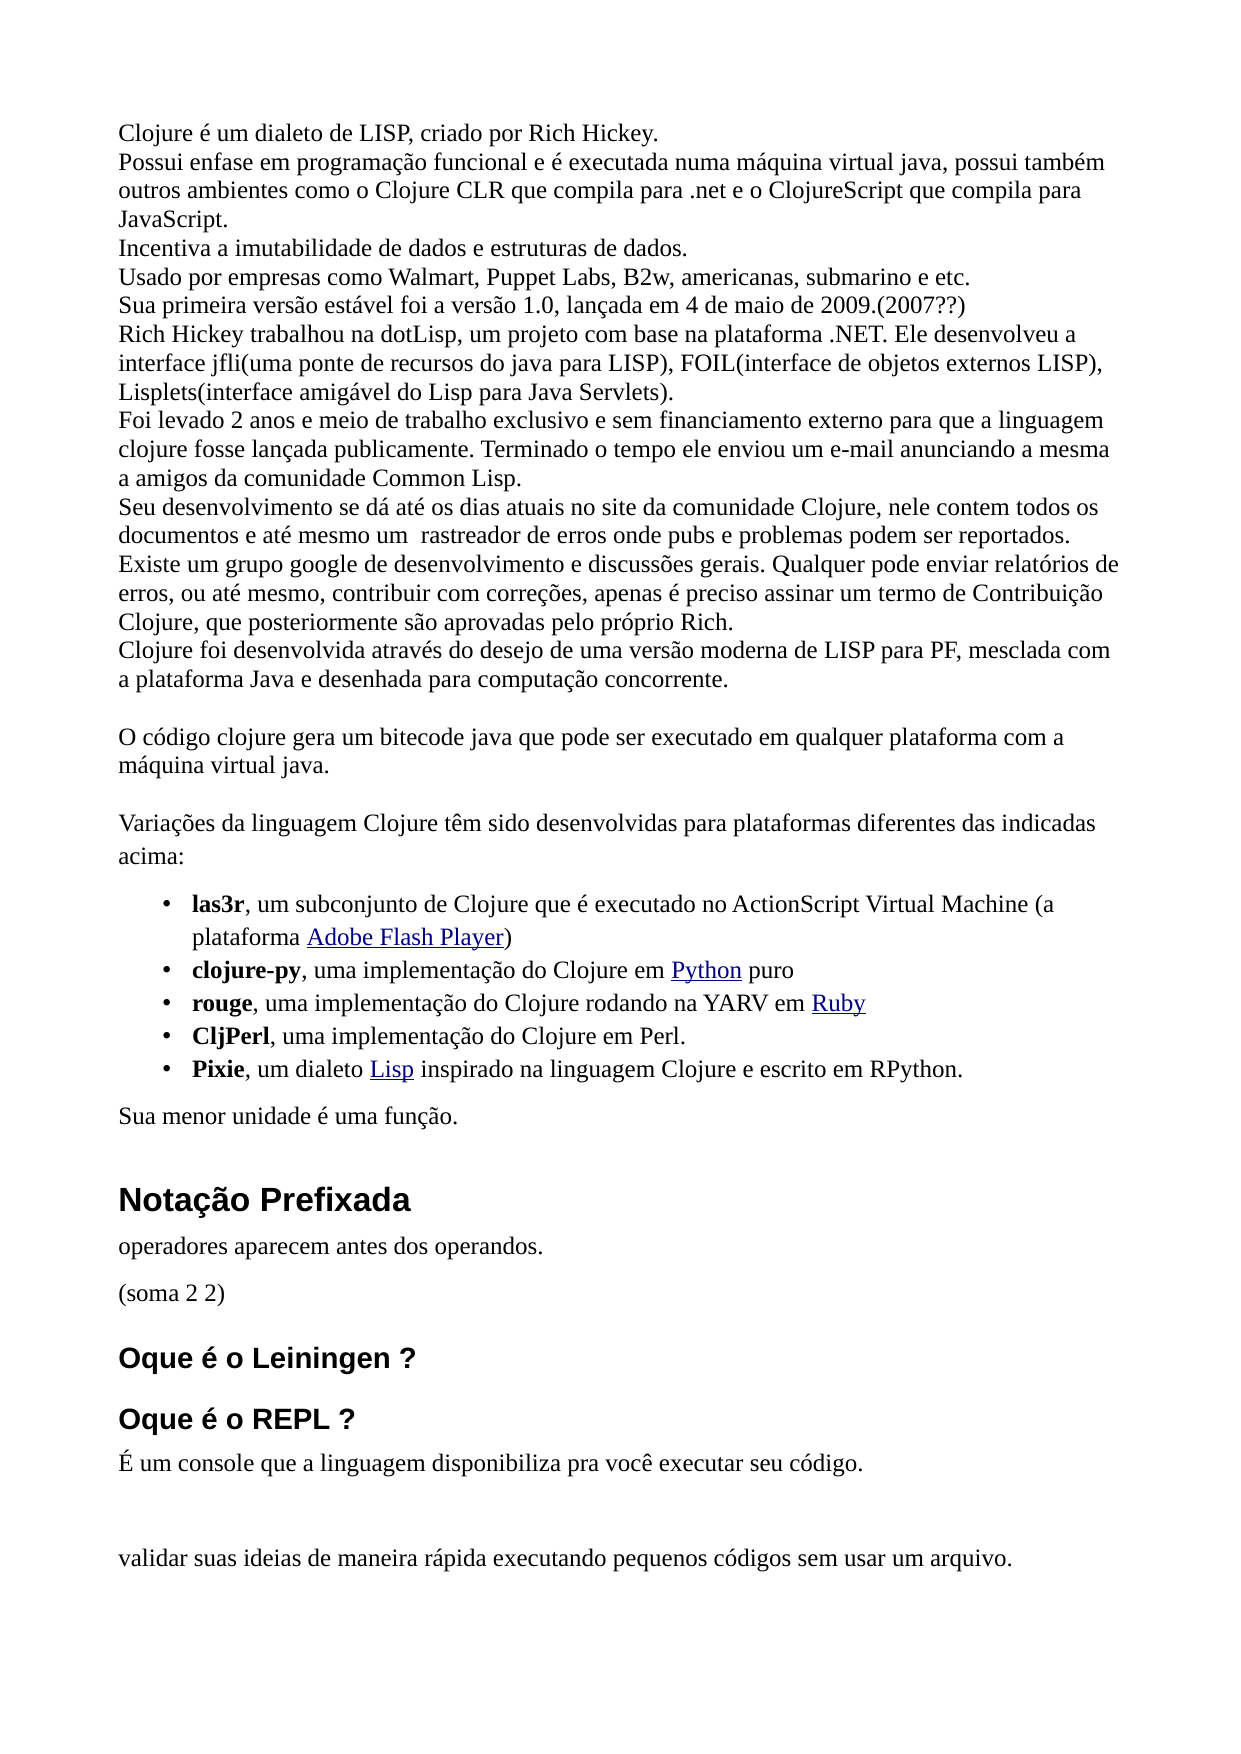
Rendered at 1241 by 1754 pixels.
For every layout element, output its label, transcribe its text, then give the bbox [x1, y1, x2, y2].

subtitle Oque é o Leiningen ? [118, 1341, 1122, 1374]
list CljPerl, uma implementação do Clojure em Perl. [162, 1021, 1122, 1049]
list clojure-py, uma implementação do Clojure em Python puro [162, 955, 1122, 983]
subtitle Oque é o REPL ? [118, 1402, 1122, 1435]
text Variações da linguagem Clojure têm sido desenvolvidas para plataformas diferentes das indicadas acima: [118, 808, 1122, 870]
text validar suas ideias de maneira rápida executando pequenos códigos sem usar um arquivo. [118, 1543, 1122, 1572]
text O código clojure gera um bitecode java que pode ser executado em qualquer plataforma com a máquina virtual java. [118, 722, 1122, 779]
text Clojure foi desenvolvida através do desejo de uma versão moderna de LISP para PF, mesclada com a plataforma Java e desenhada para computação concorrente. [118, 636, 1122, 693]
text É um console que a linguagem disponibiliza pra você executar seu código. [118, 1448, 1122, 1477]
subtitle Notação Prefixada [118, 1180, 1122, 1218]
text Clojure é um dialeto de LISP, criado por Rich Hickey. Possui enfase em programação funcional e é executada numa máquina virtual java, possui também outros ambientes como o Clojure CLR que compila para .net e o ClojureScript que compila para JavaScript. Incentiva a imutabilidade de dados e estruturas de dados. Usado por empresas como Walmart, Puppet Labs, B2w, americanas, submarino e etc. Sua primeira versão estável foi a versão 1.0, lançada em 4 de maio de 2009.(2007??) [118, 118, 1122, 319]
list Pixie, um dialeto Lisp inspirado na linguagem Clojure e escrito em RPython. [162, 1054, 1122, 1083]
text operadores aparecem antes dos operandos. [118, 1231, 1122, 1260]
list las3r, um subconjunto de Clojure que é executado no ActionScript Virtual Machine (a plataforma Adobe Flash Player) [162, 889, 1122, 951]
text Rich Hickey trabalhou na dotLisp, um projeto com base na plataforma .NET. Ele desenvolveu a interface jfli(uma ponte de recursos do java para LISP), FOIL(interface de objetos externos LISP), Lisplets(interface amigável do Lisp para Java Servlets). Foi levado 2 anos e meio de trabalho exclusivo e sem financiamento externo para que a linguagem clojure fosse lançada publicamente. Terminado o tempo ele enviou um e-mail anunciando a mesma a amigos da comunidade Common Lisp. Seu desenvolvimento se dá até os dias atuais no site da comunidade Clojure, nele contem todos os documentos e até mesmo um rastreador de erros onde pubs e problemas podem ser reportados. [118, 319, 1122, 549]
text Sua menor unidade é uma função. [118, 1101, 1122, 1130]
list rouge, uma implementação do Clojure rodando na YARV em Ruby [162, 988, 1122, 1017]
text Existe um grupo google de desenvolvimento e discussões gerais. Qualquer pode enviar relatórios de erros, ou até mesmo, contribuir com correções, apenas é preciso assinar um termo de Contribuição Clojure, que posteriormente são aprovadas pelo próprio Rich. [118, 549, 1122, 636]
text (soma 2 2) [118, 1278, 1122, 1307]
